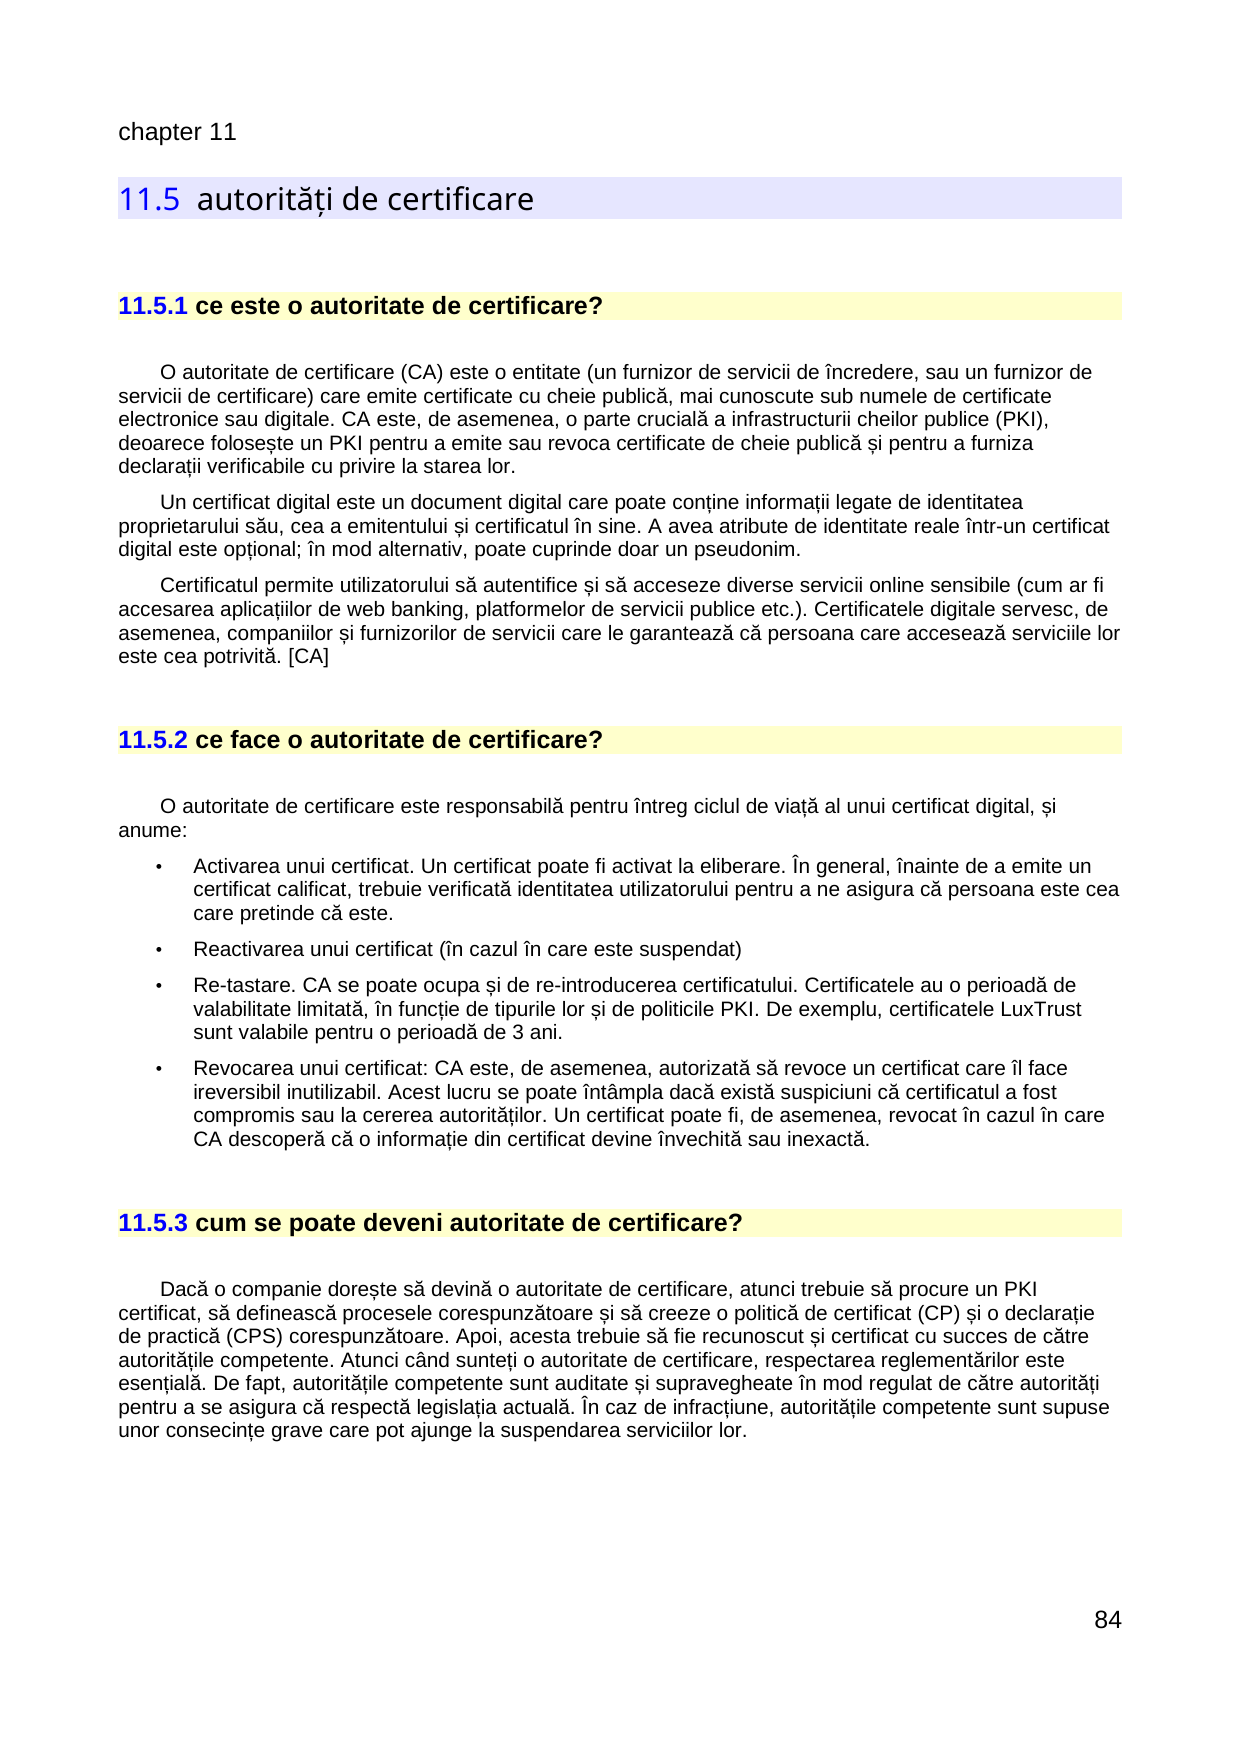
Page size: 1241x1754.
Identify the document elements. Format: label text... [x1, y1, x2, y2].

list Revocarea unui certificat: CA este, de asemenea, autorizată să revoce un certificat care îl face ireversibil inutilizabil. Acest lucru se poate întâmpla dacă există suspiciuni că certificatul a fost compromis sau la cererea autorităților. Un certificat poate fi, de asemenea, revocat în cazul în care CA descoperă că o informație din certificat devine învechită sau inexactă. [156, 1057, 1122, 1151]
subtitle autorități de certificare [118, 177, 1122, 219]
text O autoritate de certificare este responsabilă pentru întreg ciclul de viață al unui certificat digital, și anume: [118, 795, 1122, 842]
list Reactivarea unui certificat (în cazul în care este suspendat) [156, 937, 1122, 961]
text Certificatul permite utilizatorului să autentifice și să acceseze diverse servicii online sensibile (cum ar fi accesarea aplicațiilor de web banking, platformelor de servicii publice etc.). Certificatele digitale servesc, de asemenea, companiilor și furnizorilor de servicii care le garantează că persoana care accesează serviciile lor este cea potrivită. [CA] [118, 574, 1122, 668]
text Dacă o companie dorește să devină o autoritate de certificare, atunci trebuie să procure un PKI certificat, să definească procesele corespunzătoare și să creeze o politică de certificat (CP) și o declarație de practică (CPS) corespunzătoare. Apoi, acesta trebuie să fie recunoscut și certificat cu succes de către autoritățile competente. Atunci când sunteți o autoritate de certificare, respectarea reglementărilor este esențială. De fapt, autoritățile competente sunt auditate și supravegheate în mod regulat de către autorități pentru a se asigura că respectă legislația actuală. În caz de infracțiune, autoritățile competente sunt supuse unor consecințe grave care pot ajunge la suspendarea serviciilor lor. [118, 1277, 1122, 1442]
text O autoritate de certificare (CA) este o entitate (un furnizor de servicii de încredere, sau un furnizor de servicii de certificare) care emite certificate cu cheie publică, mai cunoscute sub numele de certificate electronice sau digitale. CA este, de asemenea, o parte crucială a infrastructurii cheilor publice (PKI), deoarece folosește un PKI pentru a emite sau revoca certificate de cheie publică și pentru a furniza declarații verificabile cu privire la starea lor. [118, 361, 1122, 478]
subtitle ce face o autoritate de certificare? [118, 726, 1122, 754]
list Re-tastare. CA se poate ocupa și de re-introducerea certificatului. Certificatele au o perioadă de valabilitate limitată, în funcție de tipurile lor și de politicile PKI. De exemplu, certificatele LuxTrust sunt valabile pentru o perioadă de 3 ani. [156, 973, 1122, 1044]
subtitle cum se poate deveni autoritate de certificare? [118, 1209, 1122, 1237]
subtitle ce este o autoritate de certificare? [118, 292, 1122, 320]
text Un certificat digital este un document digital care poate conține informații legate de identitatea proprietarului său, cea a emitentului și certificatul în sine. A avea atribute de identitate reale într-un certificat digital este opțional; în mod alternativ, poate cuprinde doar un pseudonim. [118, 491, 1122, 561]
list Activarea unui certificat. Un certificat poate fi activat la eliberare. În general, înainte de a emite un certificat calificat, trebuie verificată identitatea utilizatorului pentru a ne asigura că persoana este cea care pretinde că este. [156, 854, 1122, 925]
